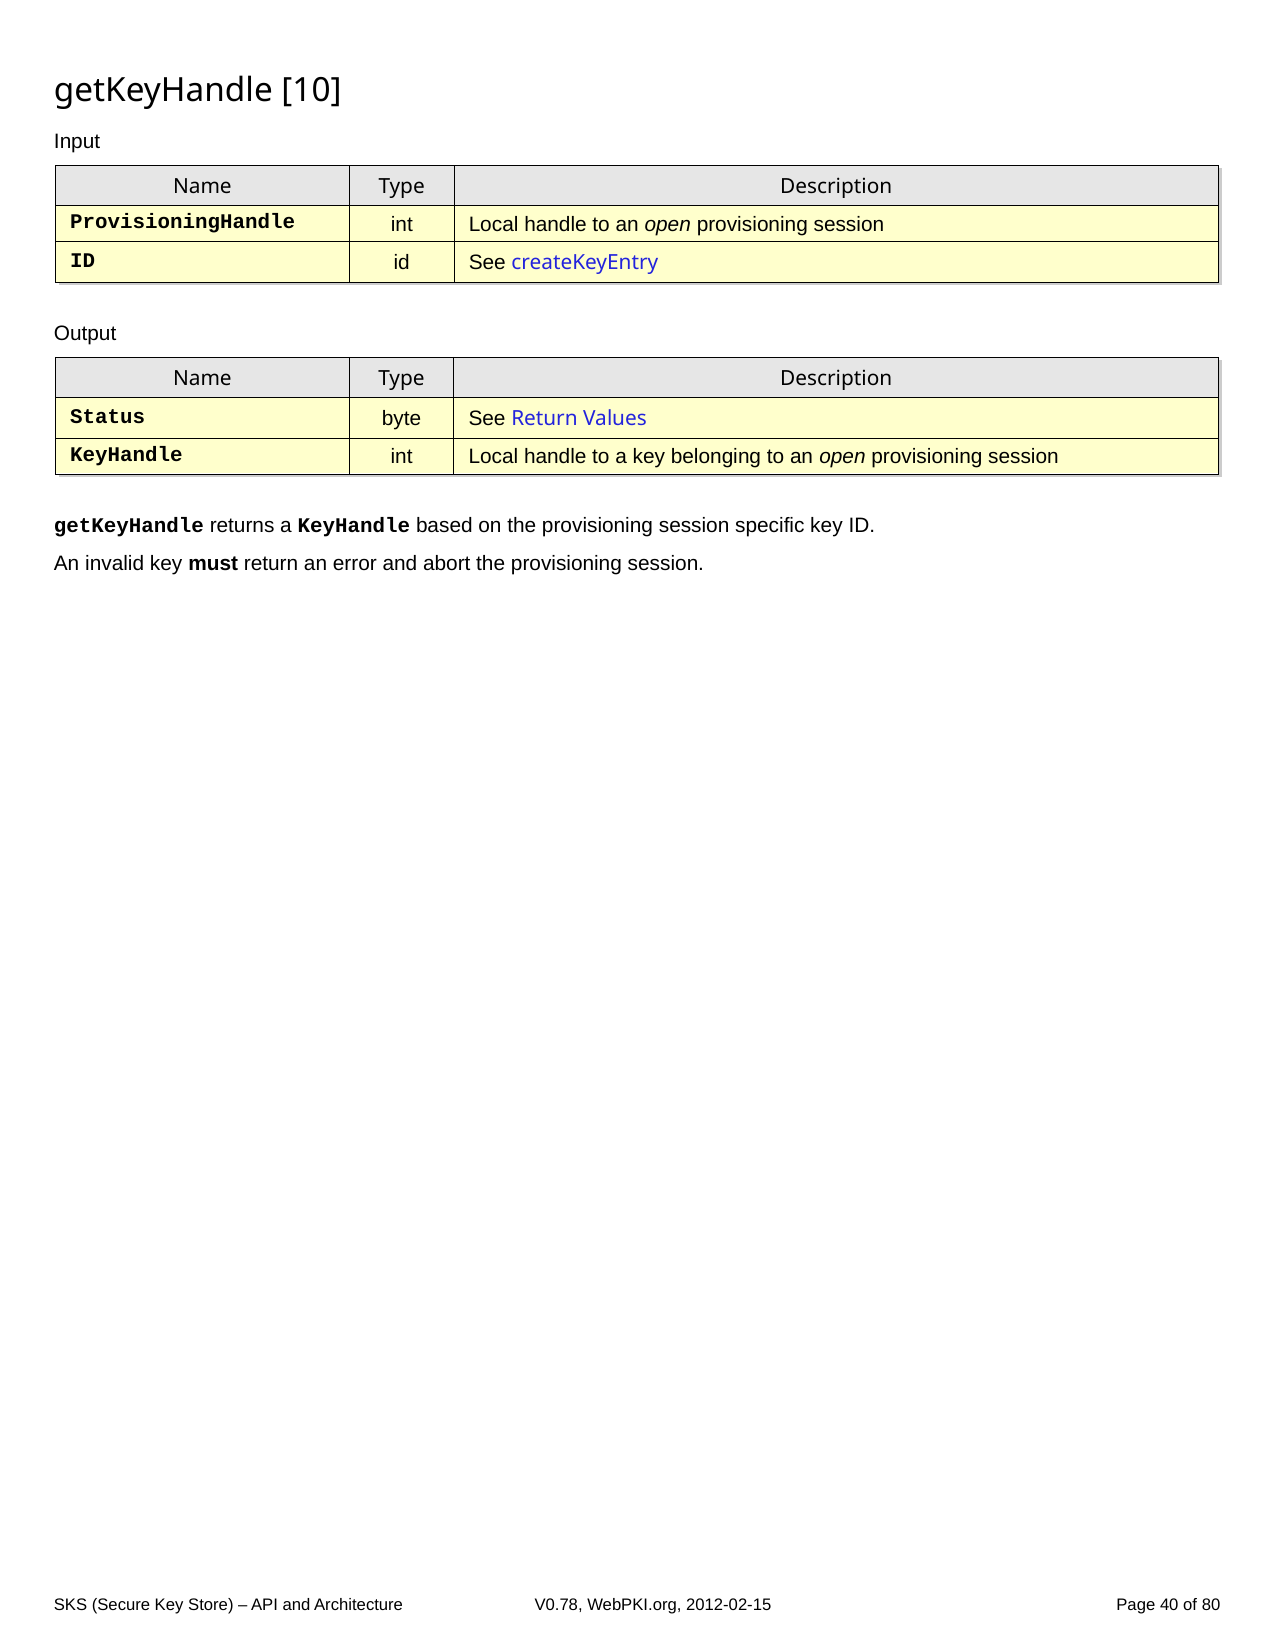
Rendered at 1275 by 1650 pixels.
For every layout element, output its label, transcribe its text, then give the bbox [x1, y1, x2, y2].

text An invalid key must return an error and abort the provisioning session. [54, 551, 1221, 574]
table_cell See createKeyEntry [455, 242, 1218, 282]
table_cell Status [56, 398, 349, 438]
subtitle getKeyHandle [10] [54, 66, 1221, 111]
table_cell Local handle to an open provisioning session [455, 206, 1218, 241]
table_cell id [350, 242, 454, 282]
table_cell Local handle to a key belonging to an open provisioning session [454, 439, 1218, 473]
text getKeyHandle returns a KeyHandle based on the provisioning session specific key ID. [54, 513, 1221, 539]
table_header Description [454, 358, 1218, 397]
table_cell int [350, 439, 453, 473]
text Input [54, 129, 1221, 153]
table_header Name [56, 166, 349, 205]
table_header Type [350, 358, 453, 397]
text Output [54, 321, 1221, 345]
table_cell KeyHandle [56, 439, 349, 473]
table_cell byte [350, 398, 453, 438]
table_header Description [455, 166, 1218, 205]
table_cell ID [56, 242, 349, 282]
table_cell See Return Values [454, 398, 1218, 438]
table_header Type [350, 166, 454, 205]
table_header Name [56, 358, 349, 397]
table_cell int [350, 206, 454, 241]
table_cell ProvisioningHandle [56, 206, 349, 241]
